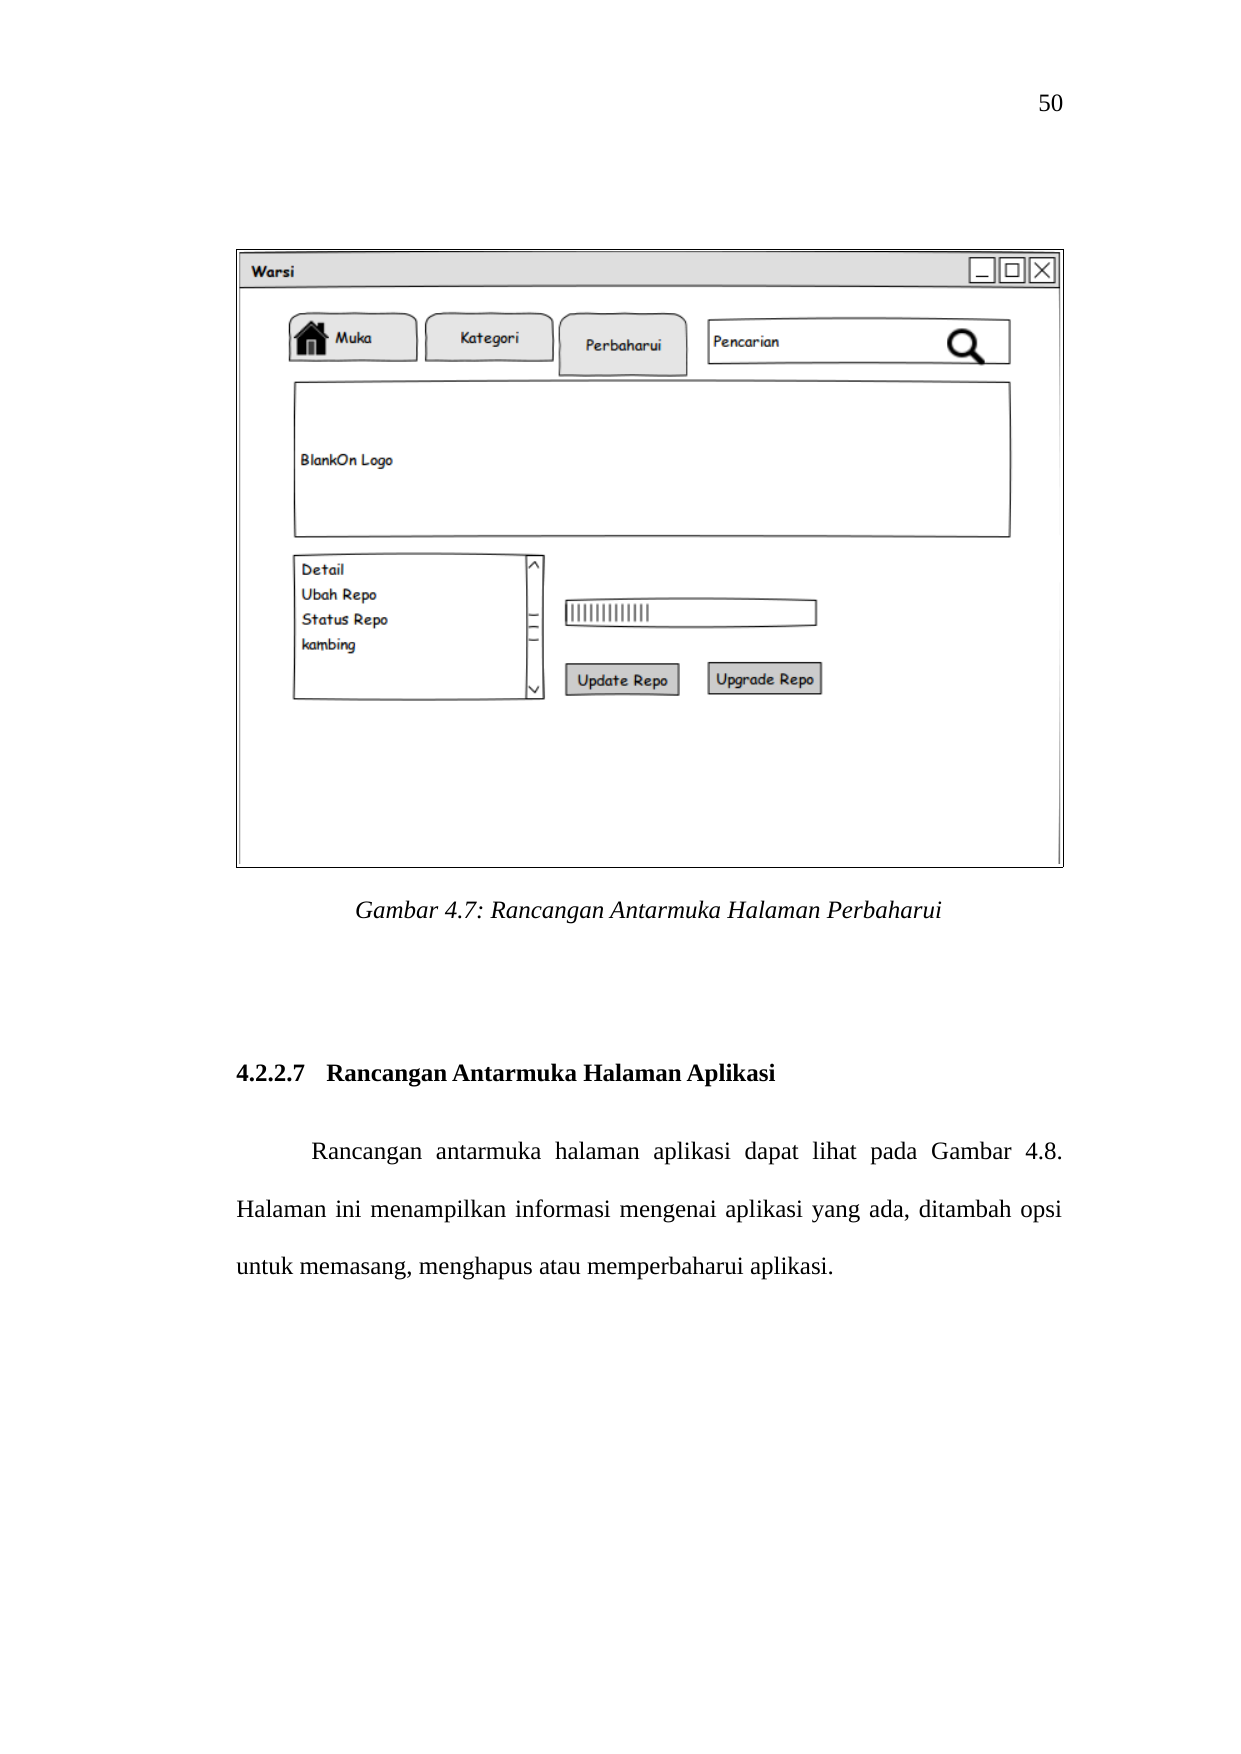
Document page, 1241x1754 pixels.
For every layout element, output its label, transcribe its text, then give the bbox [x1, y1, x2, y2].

picture [239, 251, 1060, 864]
subtitle Rancangan Antarmuka Halaman Aplikasi [236, 1058, 1063, 1087]
text Rancangan antarmuka halaman aplikasi dapat lihat pada Gambar 4.8. Halaman ini menampilkan informasi mengenai aplikasi yang ada, ditambah opsi untuk memasang, menghapus atau memperbaharui aplikasi. [236, 1136, 1063, 1280]
text Gambar 4.7: Rancangan Antarmuka Halaman Perbaharui [236, 868, 1063, 924]
text [237, 250, 1063, 867]
